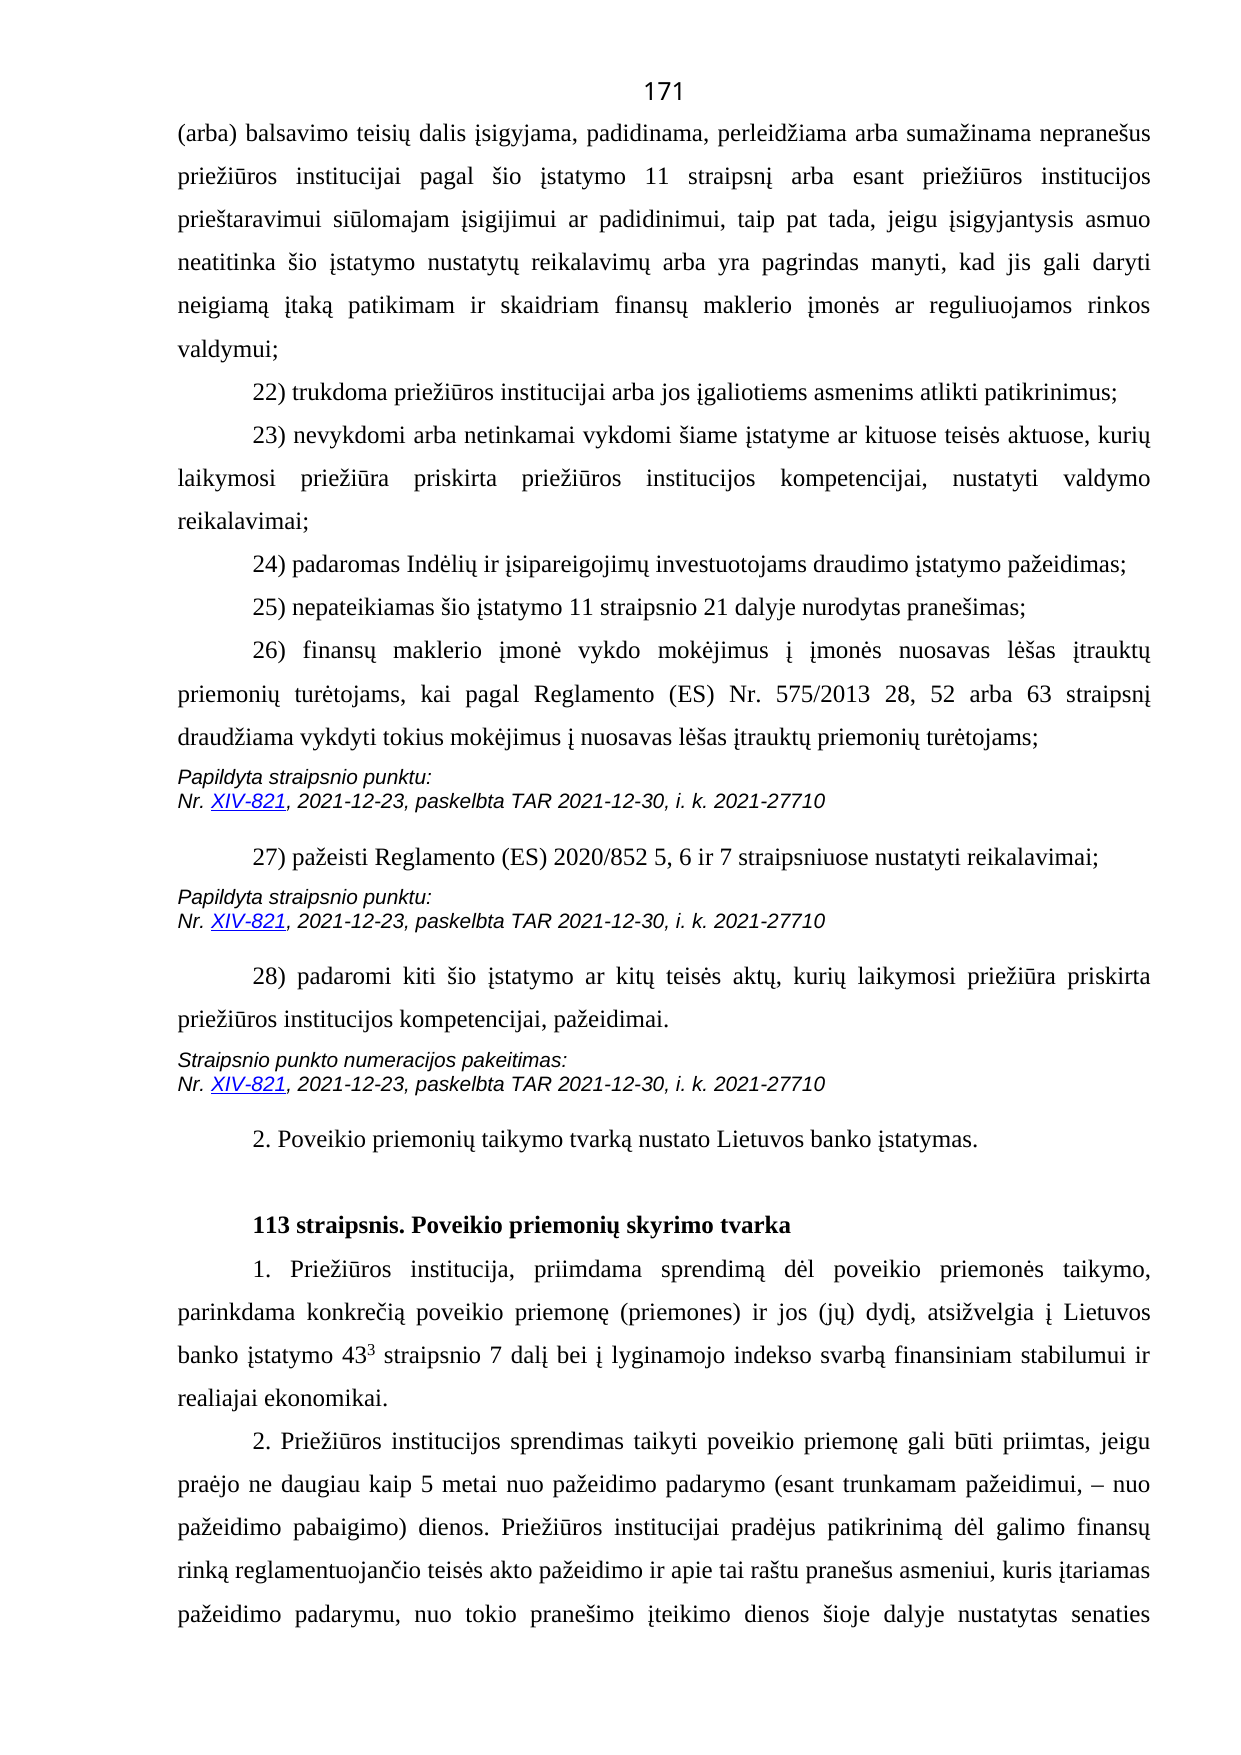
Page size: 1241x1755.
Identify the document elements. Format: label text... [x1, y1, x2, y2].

text 27) pažeisti Reglamento (ES) 2020/852 5, 6 ir 7 straipsniuose nustatyti reikalavimai; [177, 842, 1152, 870]
text Papildyta straipsnio punktu: [177, 885, 1152, 909]
text Nr. XIV-821, 2021-12-23, paskelbta TAR 2021-12-30, i. k. 2021-27710 [177, 1072, 1152, 1096]
text 28) padaromi kiti šio įstatymo ar kitų teisės aktų, kurių laikymosi priežiūra priskirta priežiūros institucijos kompetencijai, pažeidimai. [177, 961, 1152, 1033]
text 24) padaromas Indėlių ir įsipareigojimų investuotojams draudimo įstatymo pažeidimas; [177, 549, 1152, 578]
text 23) nevykdomi arba netinkamai vykdomi šiame įstatyme ar kituose teisės aktuose, kurių laikymosi priežiūra priskirta priežiūros institucijos kompetencijai, nustatyti valdymo reikalavimai; [177, 420, 1152, 535]
text 26) finansų maklerio įmonė vykdo mokėjimus į įmonės nuosavas lėšas įtrauktų priemonių turėtojams, kai pagal Reglamento (ES) Nr. 575/2013 28, 52 arba 63 straipsnį draudžiama vykdyti tokius mokėjimus į nuosavas lėšas įtrauktų priemonių turėtojams; [177, 636, 1152, 751]
text (arba) balsavimo teisių dalis įsigyjama, padidinama, perleidžiama arba sumažinama nepranešus priežiūros institucijai pagal šio įstatymo 11 straipsnį arba esant priežiūros institucijos prieštaravimui siūlomajam įsigijimui ar padidinimui, taip pat tada, jeigu įsigyjantysis asmuo neatitinka šio įstatymo nustatytų reikalavimų arba yra pagrindas manyti, kad jis gali daryti neigiamą įtaką patikimam ir skaidriam finansų maklerio įmonės ar reguliuojamos rinkos valdymui; [177, 118, 1152, 362]
text 1. Priežiūros institucija, priimdama sprendimą dėl poveikio priemonės taikymo, parinkdama konkrečią poveikio priemonę (priemones) ir jos (jų) dydį, atsižvelgia į Lietuvos banko įstatymo 433 straipsnio 7 dalį bei į lyginamojo indekso svarbą finansiniam stabilumui ir realiajai ekonomikai. [177, 1254, 1152, 1412]
text Straipsnio punkto numeracijos pakeitimas: [177, 1048, 1152, 1072]
text Nr. XIV-821, 2021-12-23, paskelbta TAR 2021-12-30, i. k. 2021-27710 [177, 789, 1152, 813]
text 22) trukdoma priežiūros institucijai arba jos įgaliotiems asmenims atlikti patikrinimus; [177, 377, 1152, 406]
text 113 straipsnis. Poveikio priemonių skyrimo tvarka [177, 1211, 1152, 1239]
text 2. Poveikio priemonių taikymo tvarką nustato Lietuvos banko įstatymas. [177, 1124, 1152, 1153]
text 25) nepateikiamas šio įstatymo 11 straipsnio 21 dalyje nurodytas pranešimas; [177, 592, 1152, 621]
text Nr. XIV-821, 2021-12-23, paskelbta TAR 2021-12-30, i. k. 2021-27710 [177, 909, 1152, 933]
text Papildyta straipsnio punktu: [177, 765, 1152, 789]
text 2. Priežiūros institucijos sprendimas taikyti poveikio priemonę gali būti priimtas, jeigu praėjo ne daugiau kaip 5 metai nuo pažeidimo padarymo (esant trunkamam pažeidimui, – nuo pažeidimo pabaigimo) dienos. Priežiūros institucijai pradėjus patikrinimą dėl galimo finansų rinką reglamentuojančio teisės akto pažeidimo ir apie tai raštu pranešus asmeniui, kuris įtariamas pažeidimo padarymu, nuo tokio pranešimo įteikimo dienos šioje dalyje nustatytas senaties [177, 1426, 1152, 1627]
